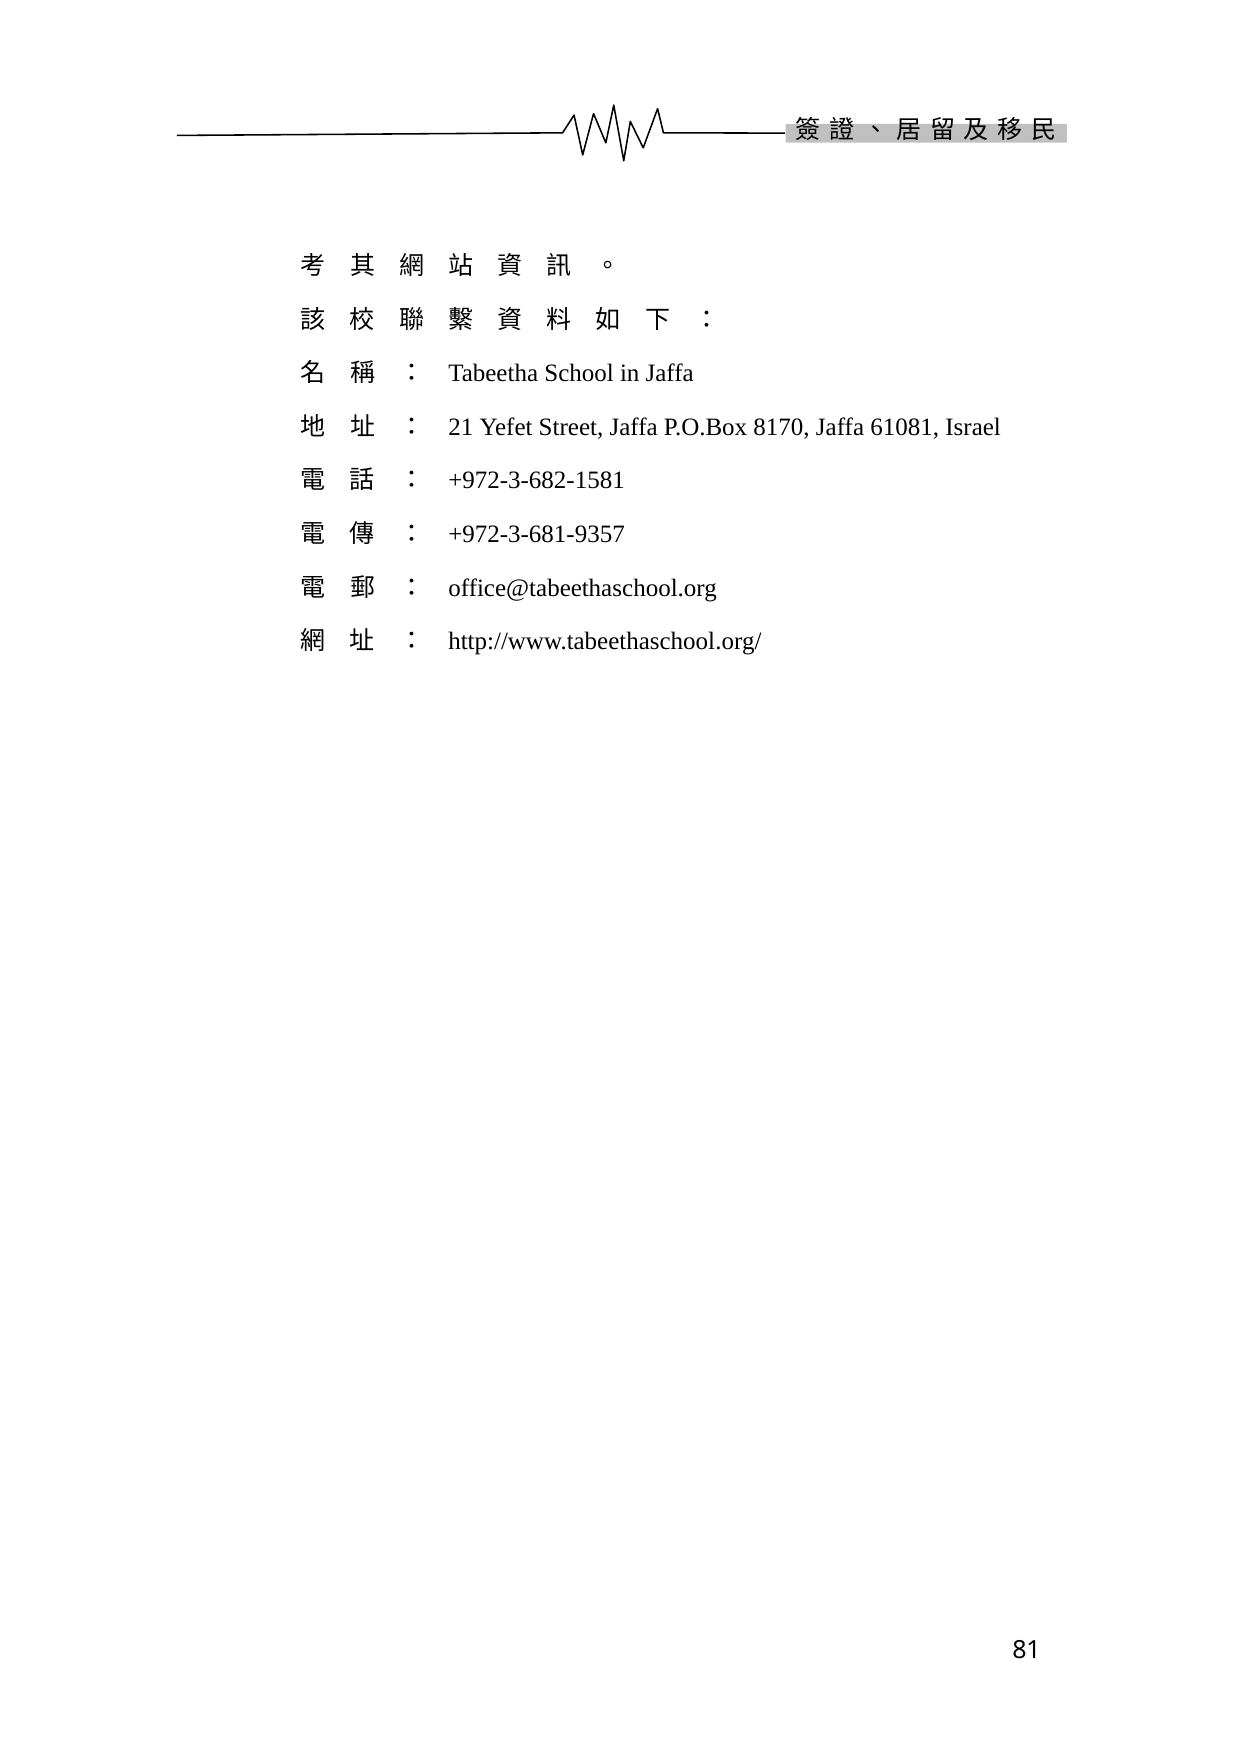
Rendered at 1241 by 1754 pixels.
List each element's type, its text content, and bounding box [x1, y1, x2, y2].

text 電傳：+972-3-681-9357 [276, 505, 1063, 558]
text 網址：http://www.tabeethaschool.org/ [276, 612, 1063, 666]
text 考其網站資訊。 [202, 237, 1063, 291]
text 地址：21 Yefet Street, Jaffa P.O.Box 8170, Jaffa 61081, Israel [276, 398, 1063, 451]
text 該校聯繫資料如下： [276, 291, 1063, 344]
text 名稱：Tabeetha School in Jaffa [276, 344, 1063, 398]
text 電話：+972-3-682-1581 [276, 451, 1063, 505]
text 電郵：office@tabeethaschool.org [276, 558, 1063, 612]
